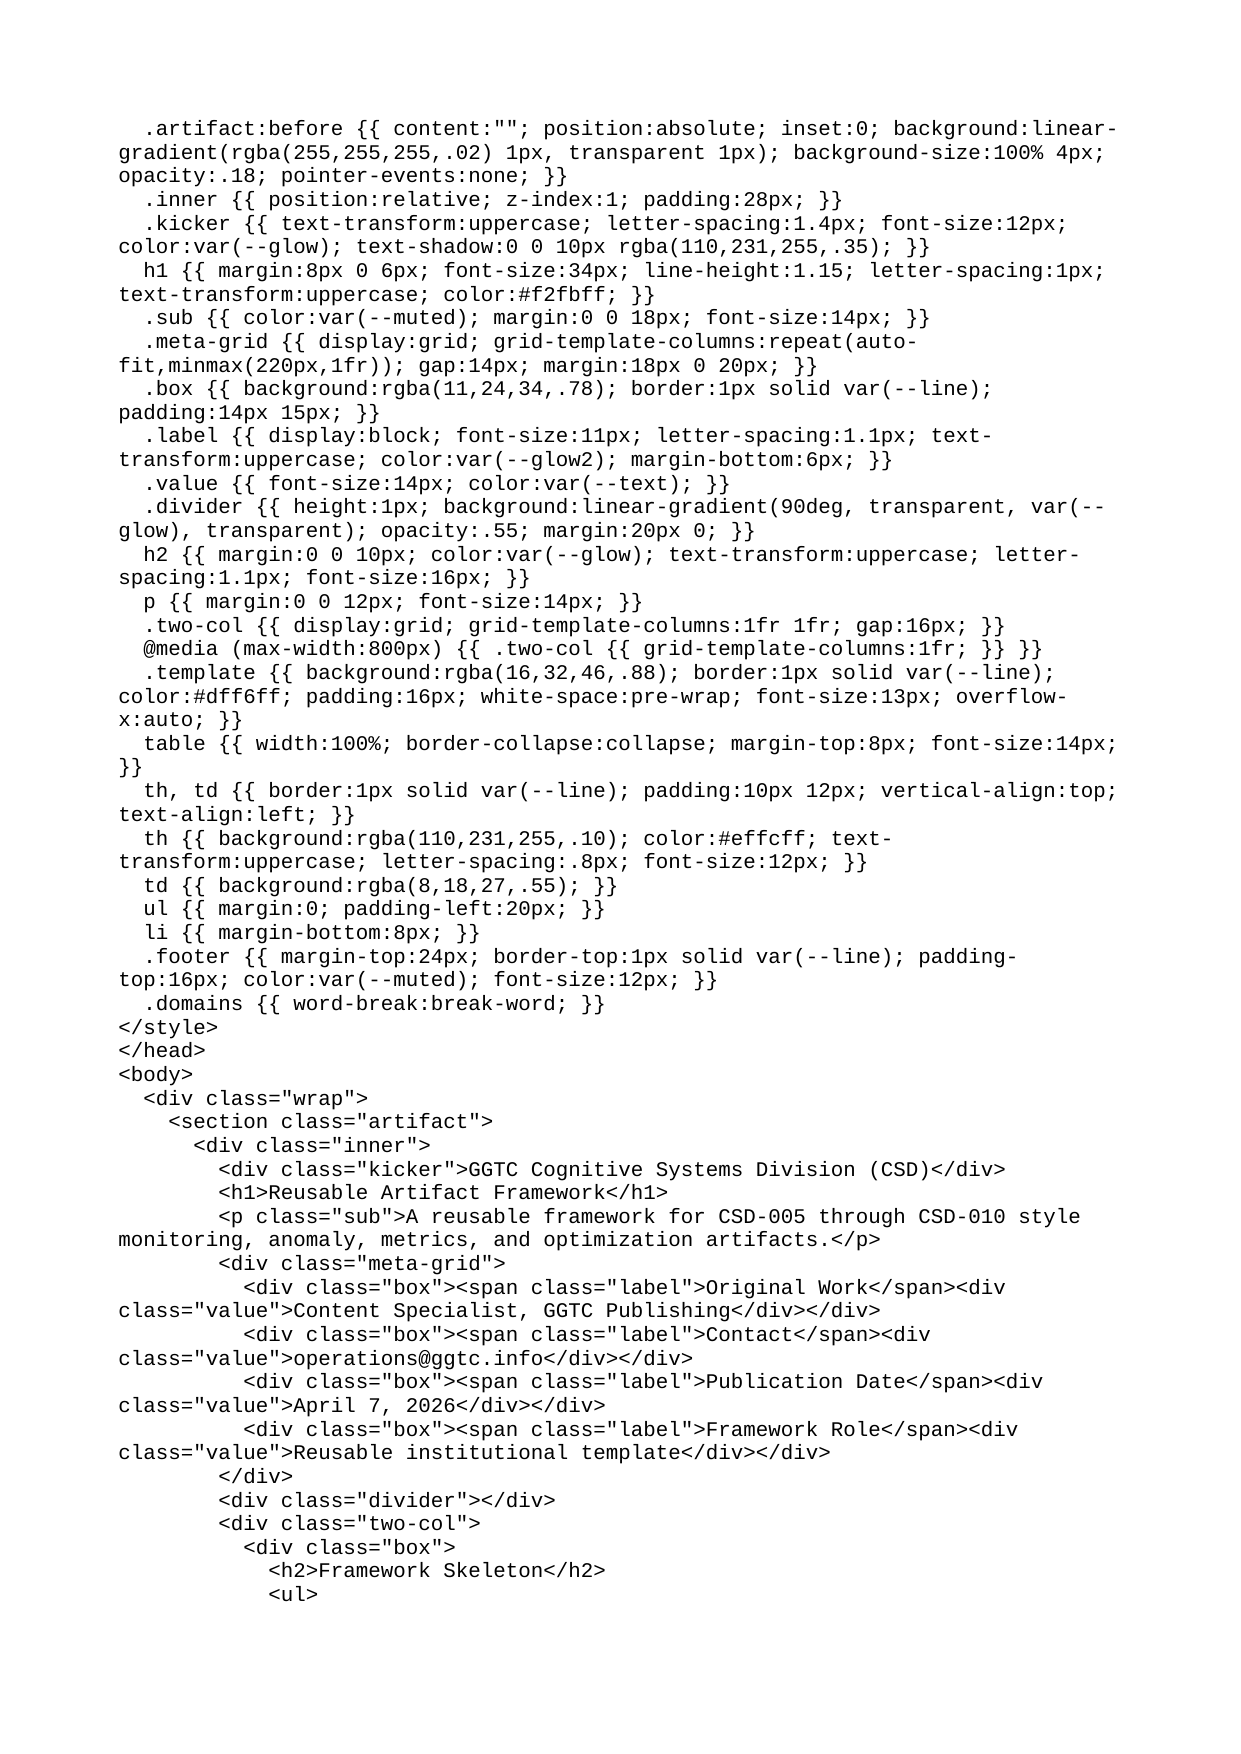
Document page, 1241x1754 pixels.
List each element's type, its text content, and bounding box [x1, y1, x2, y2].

text .sub {{ color:var(--muted); margin:0 0 18px; font-size:14px; }} [118, 307, 1122, 331]
text .divider {{ height:1px; background:linear-gradient(90deg, transparent, var(--glow), transparent); opacity:.55; margin:20px 0; }} [118, 496, 1122, 544]
text <body> [118, 1064, 1122, 1088]
text .box {{ background:rgba(11,24,34,.78); border:1px solid var(--line); padding:14px 15px; }} [118, 378, 1122, 426]
text <div class="box"><span class="label">Contact</span><div class="value">operations@ggtc.info</div></div> [118, 1324, 1122, 1371]
text .label {{ display:block; font-size:11px; letter-spacing:1.1px; text-transform:uppercase; color:var(--glow2); margin-bottom:6px; }} [118, 426, 1122, 473]
text </style> [118, 1017, 1122, 1040]
text <div class="kicker">GGTC Cognitive Systems Division (CSD)</div> [118, 1158, 1122, 1182]
text <div class="two-col"> [118, 1513, 1122, 1537]
text .two-col {{ display:grid; grid-template-columns:1fr 1fr; gap:16px; }} [118, 615, 1122, 638]
text th {{ background:rgba(110,231,255,.10); color:#effcff; text-transform:uppercase; letter-spacing:.8px; font-size:12px; }} [118, 827, 1122, 875]
text th, td {{ border:1px solid var(--line); padding:10px 12px; vertical-align:top; text-align:left; }} [118, 780, 1122, 827]
text </div> [118, 1466, 1122, 1489]
text ul {{ margin:0; padding-left:20px; }} [118, 898, 1122, 922]
text .value {{ font-size:14px; color:var(--text); }} [118, 473, 1122, 496]
text <div class="box"><span class="label">Framework Role</span><div class="value">Reusable institutional template</div></div> [118, 1419, 1122, 1466]
text .domains {{ word-break:break-word; }} [118, 993, 1122, 1017]
text <ul> [118, 1584, 1122, 1608]
text li {{ margin-bottom:8px; }} [118, 922, 1122, 946]
text <h1>Reusable Artifact Framework</h1> [118, 1182, 1122, 1206]
text table {{ width:100%; border-collapse:collapse; margin-top:8px; font-size:14px; }} [118, 733, 1122, 780]
text .kicker {{ text-transform:uppercase; letter-spacing:1.4px; font-size:12px; color:var(--glow); text-shadow:0 0 10px rgba(110,231,255,.35); }} [118, 213, 1122, 260]
text p {{ margin:0 0 12px; font-size:14px; }} [118, 591, 1122, 615]
text <p class="sub">A reusable framework for CSD-005 through CSD-010 style monitoring, anomaly, metrics, and optimization artifacts.</p> [118, 1206, 1122, 1253]
text .template {{ background:rgba(16,32,46,.88); border:1px solid var(--line); color:#dff6ff; padding:16px; white-space:pre-wrap; font-size:13px; overflow-x:auto; }} [118, 662, 1122, 733]
text td {{ background:rgba(8,18,27,.55); }} [118, 875, 1122, 898]
text <div class="divider"></div> [118, 1489, 1122, 1513]
text <div class="box"> [118, 1537, 1122, 1561]
text h1 {{ margin:8px 0 6px; font-size:34px; line-height:1.15; letter-spacing:1px; text-transform:uppercase; color:#f2fbff; }} [118, 260, 1122, 307]
text @media (max-width:800px) {{ .two-col {{ grid-template-columns:1fr; }} }} [118, 638, 1122, 662]
text <div class="inner"> [118, 1135, 1122, 1158]
text .footer {{ margin-top:24px; border-top:1px solid var(--line); padding-top:16px; color:var(--muted); font-size:12px; }} [118, 946, 1122, 993]
text <section class="artifact"> [118, 1111, 1122, 1135]
text <h2>Framework Skeleton</h2> [118, 1561, 1122, 1584]
text h2 {{ margin:0 0 10px; color:var(--glow); text-transform:uppercase; letter-spacing:1.1px; font-size:16px; }} [118, 544, 1122, 591]
text </head> [118, 1040, 1122, 1064]
text <div class="box"><span class="label">Publication Date</span><div class="value">April 7, 2026</div></div> [118, 1371, 1122, 1419]
text .meta-grid {{ display:grid; grid-template-columns:repeat(auto-fit,minmax(220px,1fr)); gap:14px; margin:18px 0 20px; }} [118, 331, 1122, 378]
text <div class="wrap"> [118, 1088, 1122, 1111]
text .artifact:before {{ content:""; position:absolute; inset:0; background:linear-gradient(rgba(255,255,255,.02) 1px, transparent 1px); background-size:100% 4px; opacity:.18; pointer-events:none; }} [118, 118, 1122, 189]
text <div class="box"><span class="label">Original Work</span><div class="value">Content Specialist, GGTC Publishing</div></div> [118, 1277, 1122, 1324]
text .inner {{ position:relative; z-index:1; padding:28px; }} [118, 189, 1122, 213]
text <div class="meta-grid"> [118, 1253, 1122, 1277]
